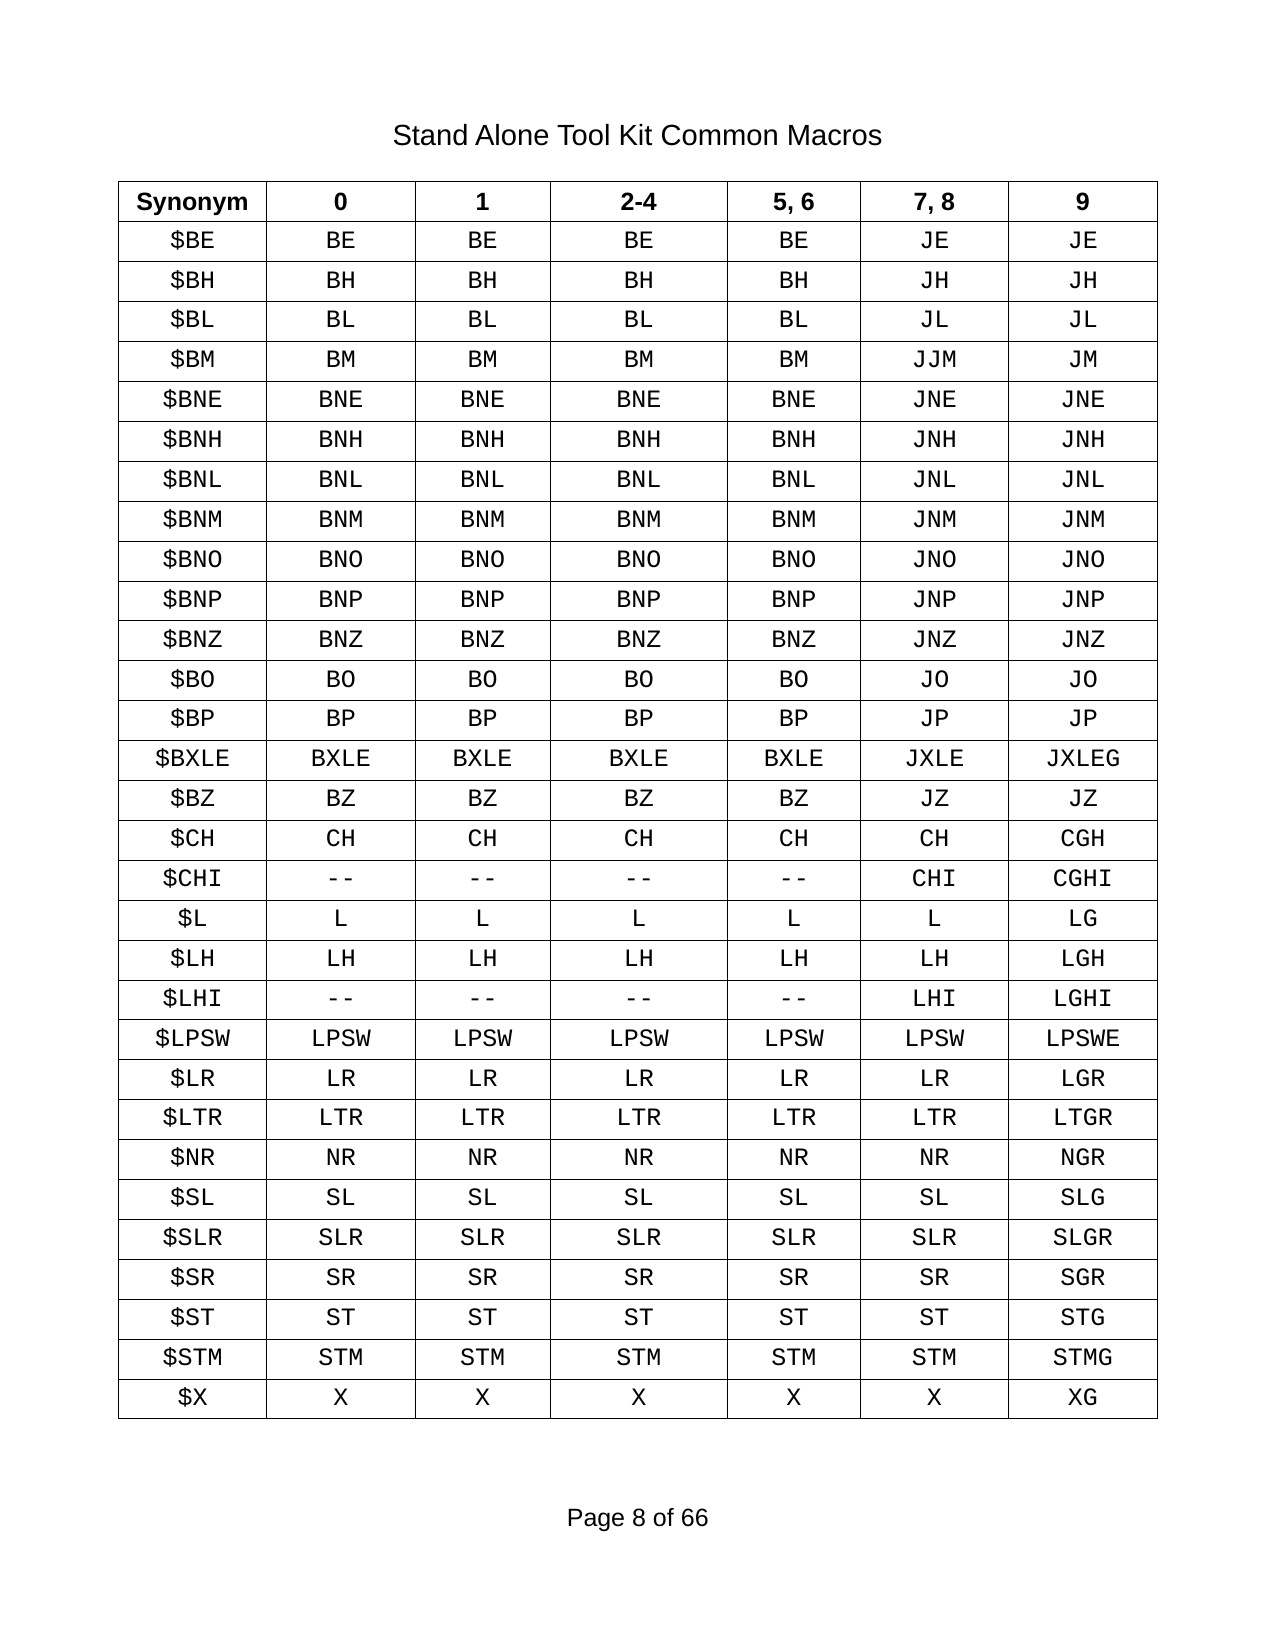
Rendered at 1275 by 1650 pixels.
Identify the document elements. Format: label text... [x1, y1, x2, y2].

table_cell JE [1009, 222, 1157, 261]
table_header Synonym [119, 182, 266, 221]
table_cell LG [1009, 901, 1157, 939]
table_cell BZ [267, 781, 415, 820]
table_cell XG [1009, 1380, 1157, 1418]
table_cell SGR [1009, 1260, 1157, 1299]
table_cell $STM [119, 1340, 266, 1378]
table_cell LH [416, 941, 550, 979]
table_cell X [861, 1380, 1008, 1418]
table_cell BNL [728, 462, 860, 501]
table_cell SL [267, 1180, 415, 1219]
table_cell JNP [861, 582, 1008, 620]
table_cell BNO [267, 542, 415, 581]
table_cell -- [267, 861, 415, 900]
table_cell BNZ [551, 621, 727, 660]
table_cell -- [267, 981, 415, 1019]
table_cell LTGR [1009, 1100, 1157, 1139]
table_cell -- [416, 861, 550, 900]
table_cell JH [1009, 262, 1157, 301]
table_cell CH [728, 821, 860, 860]
table_cell L [416, 901, 550, 939]
table_cell LGHI [1009, 981, 1157, 1019]
table_cell -- [551, 981, 727, 1019]
table_header 1 [416, 182, 550, 221]
table_cell $BO [119, 661, 266, 700]
table_cell JNZ [861, 621, 1008, 660]
table_cell $LR [119, 1060, 266, 1099]
table_cell NGR [1009, 1140, 1157, 1179]
table_cell $LH [119, 941, 266, 979]
table_cell SR [267, 1260, 415, 1299]
table_cell JH [861, 262, 1008, 301]
table_cell X [728, 1380, 860, 1418]
table_cell $BNE [119, 382, 266, 421]
table_cell JL [861, 302, 1008, 341]
table_cell NR [551, 1140, 727, 1179]
table_cell $L [119, 901, 266, 939]
table_cell SL [416, 1180, 550, 1219]
table_cell BNM [416, 502, 550, 541]
table_cell LGR [1009, 1060, 1157, 1099]
table_cell CH [267, 821, 415, 860]
table_cell -- [551, 861, 727, 900]
table_cell JM [1009, 342, 1157, 381]
table_cell JNO [1009, 542, 1157, 581]
table_cell ST [551, 1300, 727, 1338]
table_cell JNP [1009, 582, 1157, 620]
table_cell X [416, 1380, 550, 1418]
table_cell BP [416, 701, 550, 740]
table_cell LTR [861, 1100, 1008, 1139]
table_cell $SL [119, 1180, 266, 1219]
table_cell JP [1009, 701, 1157, 740]
table_cell LPSW [728, 1020, 860, 1059]
table_cell BNP [267, 582, 415, 620]
table_cell $BZ [119, 781, 266, 820]
table_cell BL [267, 302, 415, 341]
table_cell STMG [1009, 1340, 1157, 1378]
table_cell BZ [551, 781, 727, 820]
table_cell CH [416, 821, 550, 860]
table_cell JXLEG [1009, 741, 1157, 780]
table_cell $BNM [119, 502, 266, 541]
table_cell BH [416, 262, 550, 301]
table_cell LTR [728, 1100, 860, 1139]
table_cell LR [416, 1060, 550, 1099]
table_cell BNZ [416, 621, 550, 660]
table_cell NR [728, 1140, 860, 1179]
table_cell BZ [416, 781, 550, 820]
table_cell $ST [119, 1300, 266, 1338]
table_cell LPSWE [1009, 1020, 1157, 1059]
table_cell BO [551, 661, 727, 700]
table_cell $LTR [119, 1100, 266, 1139]
table_cell BNE [728, 382, 860, 421]
table_cell X [267, 1380, 415, 1418]
table_cell BNP [416, 582, 550, 620]
table_cell -- [416, 981, 550, 1019]
table_cell LH [551, 941, 727, 979]
table_cell LPSW [551, 1020, 727, 1059]
table_cell LPSW [861, 1020, 1008, 1059]
table_cell NR [267, 1140, 415, 1179]
table_cell $BXLE [119, 741, 266, 780]
table_cell BZ [728, 781, 860, 820]
table_cell BXLE [728, 741, 860, 780]
table_cell BL [416, 302, 550, 341]
table_cell STM [728, 1340, 860, 1378]
table_cell $LPSW [119, 1020, 266, 1059]
table_cell LH [728, 941, 860, 979]
table_cell BM [551, 342, 727, 381]
table_cell STG [1009, 1300, 1157, 1338]
table_cell SLR [728, 1220, 860, 1259]
table_cell $BNO [119, 542, 266, 581]
table_cell $BNZ [119, 621, 266, 660]
table_header 0 [267, 182, 415, 221]
table_cell JNE [861, 382, 1008, 421]
table_cell CGHI [1009, 861, 1157, 900]
table_cell STM [861, 1340, 1008, 1378]
table_cell ST [728, 1300, 860, 1338]
table_cell $BP [119, 701, 266, 740]
table_cell $CHI [119, 861, 266, 900]
table_cell $BE [119, 222, 266, 261]
table_cell BNO [416, 542, 550, 581]
table_cell BNL [267, 462, 415, 501]
table_cell NR [416, 1140, 550, 1179]
table_cell BNZ [728, 621, 860, 660]
table_cell LTR [267, 1100, 415, 1139]
table_cell BO [416, 661, 550, 700]
table_cell $BH [119, 262, 266, 301]
table_cell LTR [551, 1100, 727, 1139]
table_cell BH [728, 262, 860, 301]
table_cell $CH [119, 821, 266, 860]
table_cell BNM [728, 502, 860, 541]
table_cell BE [416, 222, 550, 261]
table_cell SL [551, 1180, 727, 1219]
table_cell BL [728, 302, 860, 341]
table_cell BM [728, 342, 860, 381]
table_cell SLR [551, 1220, 727, 1259]
table_cell JNZ [1009, 621, 1157, 660]
table_cell BNZ [267, 621, 415, 660]
table_cell BNL [551, 462, 727, 501]
table_cell LGH [1009, 941, 1157, 979]
table_cell ST [416, 1300, 550, 1338]
table_cell $NR [119, 1140, 266, 1179]
table_cell SR [861, 1260, 1008, 1299]
table_cell JNL [1009, 462, 1157, 501]
table_cell BE [267, 222, 415, 261]
table_cell LPSW [267, 1020, 415, 1059]
table_cell BNE [267, 382, 415, 421]
table_cell SL [728, 1180, 860, 1219]
table_cell JNL [861, 462, 1008, 501]
table_cell BNH [267, 422, 415, 461]
table_cell BXLE [416, 741, 550, 780]
table_cell SLR [861, 1220, 1008, 1259]
table_cell CGH [1009, 821, 1157, 860]
table_cell CH [861, 821, 1008, 860]
table_cell BO [728, 661, 860, 700]
table_cell CHI [861, 861, 1008, 900]
table_cell LHI [861, 981, 1008, 1019]
table_header 9 [1009, 182, 1157, 221]
table_cell $BM [119, 342, 266, 381]
table_cell SLGR [1009, 1220, 1157, 1259]
table_cell $SR [119, 1260, 266, 1299]
table_cell BO [267, 661, 415, 700]
table_cell CH [551, 821, 727, 860]
table_cell BNO [728, 542, 860, 581]
table_cell SR [728, 1260, 860, 1299]
table_cell BNP [728, 582, 860, 620]
table_cell JNH [861, 422, 1008, 461]
table_header 7, 8 [861, 182, 1008, 221]
table_cell STM [267, 1340, 415, 1378]
table_cell -- [728, 981, 860, 1019]
table_cell $BNP [119, 582, 266, 620]
table_cell LH [861, 941, 1008, 979]
table_cell L [551, 901, 727, 939]
table_cell BM [267, 342, 415, 381]
table_header 2-4 [551, 182, 727, 221]
table_cell JZ [1009, 781, 1157, 820]
table_cell STM [416, 1340, 550, 1378]
table_cell JO [1009, 661, 1157, 700]
table_cell $SLR [119, 1220, 266, 1259]
table_cell SLR [267, 1220, 415, 1259]
table_cell JNE [1009, 382, 1157, 421]
table_cell BM [416, 342, 550, 381]
table_cell BL [551, 302, 727, 341]
table_cell LH [267, 941, 415, 979]
table_cell LR [267, 1060, 415, 1099]
table_cell L [728, 901, 860, 939]
table_cell JE [861, 222, 1008, 261]
table_cell LR [551, 1060, 727, 1099]
table_cell SLR [416, 1220, 550, 1259]
table_cell ST [861, 1300, 1008, 1338]
table_cell BNO [551, 542, 727, 581]
table_cell ST [267, 1300, 415, 1338]
table_cell BE [728, 222, 860, 261]
table_cell BNP [551, 582, 727, 620]
table_cell NR [861, 1140, 1008, 1179]
table_cell STM [551, 1340, 727, 1378]
table_cell BNM [551, 502, 727, 541]
table_cell BNE [551, 382, 727, 421]
table_cell BP [728, 701, 860, 740]
table_cell JL [1009, 302, 1157, 341]
table_cell $X [119, 1380, 266, 1418]
table_cell JJM [861, 342, 1008, 381]
table_cell SLG [1009, 1180, 1157, 1219]
table_cell JZ [861, 781, 1008, 820]
table_cell BXLE [267, 741, 415, 780]
table_cell LTR [416, 1100, 550, 1139]
table_cell $LHI [119, 981, 266, 1019]
table_cell SR [416, 1260, 550, 1299]
table_cell BNE [416, 382, 550, 421]
table_cell BXLE [551, 741, 727, 780]
table_cell JNH [1009, 422, 1157, 461]
table_cell BH [551, 262, 727, 301]
table_cell BE [551, 222, 727, 261]
table_cell LR [861, 1060, 1008, 1099]
table_cell BNM [267, 502, 415, 541]
table_cell BNH [728, 422, 860, 461]
table_cell JNO [861, 542, 1008, 581]
table_cell -- [728, 861, 860, 900]
table_cell LPSW [416, 1020, 550, 1059]
table_cell X [551, 1380, 727, 1418]
table_cell BP [267, 701, 415, 740]
table_cell BNH [551, 422, 727, 461]
table_cell JNM [1009, 502, 1157, 541]
table_cell BP [551, 701, 727, 740]
table_cell SL [861, 1180, 1008, 1219]
table_cell JO [861, 661, 1008, 700]
table_cell $BNH [119, 422, 266, 461]
table_cell BH [267, 262, 415, 301]
table_cell L [861, 901, 1008, 939]
table_cell SR [551, 1260, 727, 1299]
table_cell JXLE [861, 741, 1008, 780]
table_cell $BNL [119, 462, 266, 501]
table_cell L [267, 901, 415, 939]
table_header 5, 6 [728, 182, 860, 221]
table_cell BNH [416, 422, 550, 461]
table_cell JNM [861, 502, 1008, 541]
table_cell $BL [119, 302, 266, 341]
table_cell BNL [416, 462, 550, 501]
table_cell JP [861, 701, 1008, 740]
table_cell LR [728, 1060, 860, 1099]
